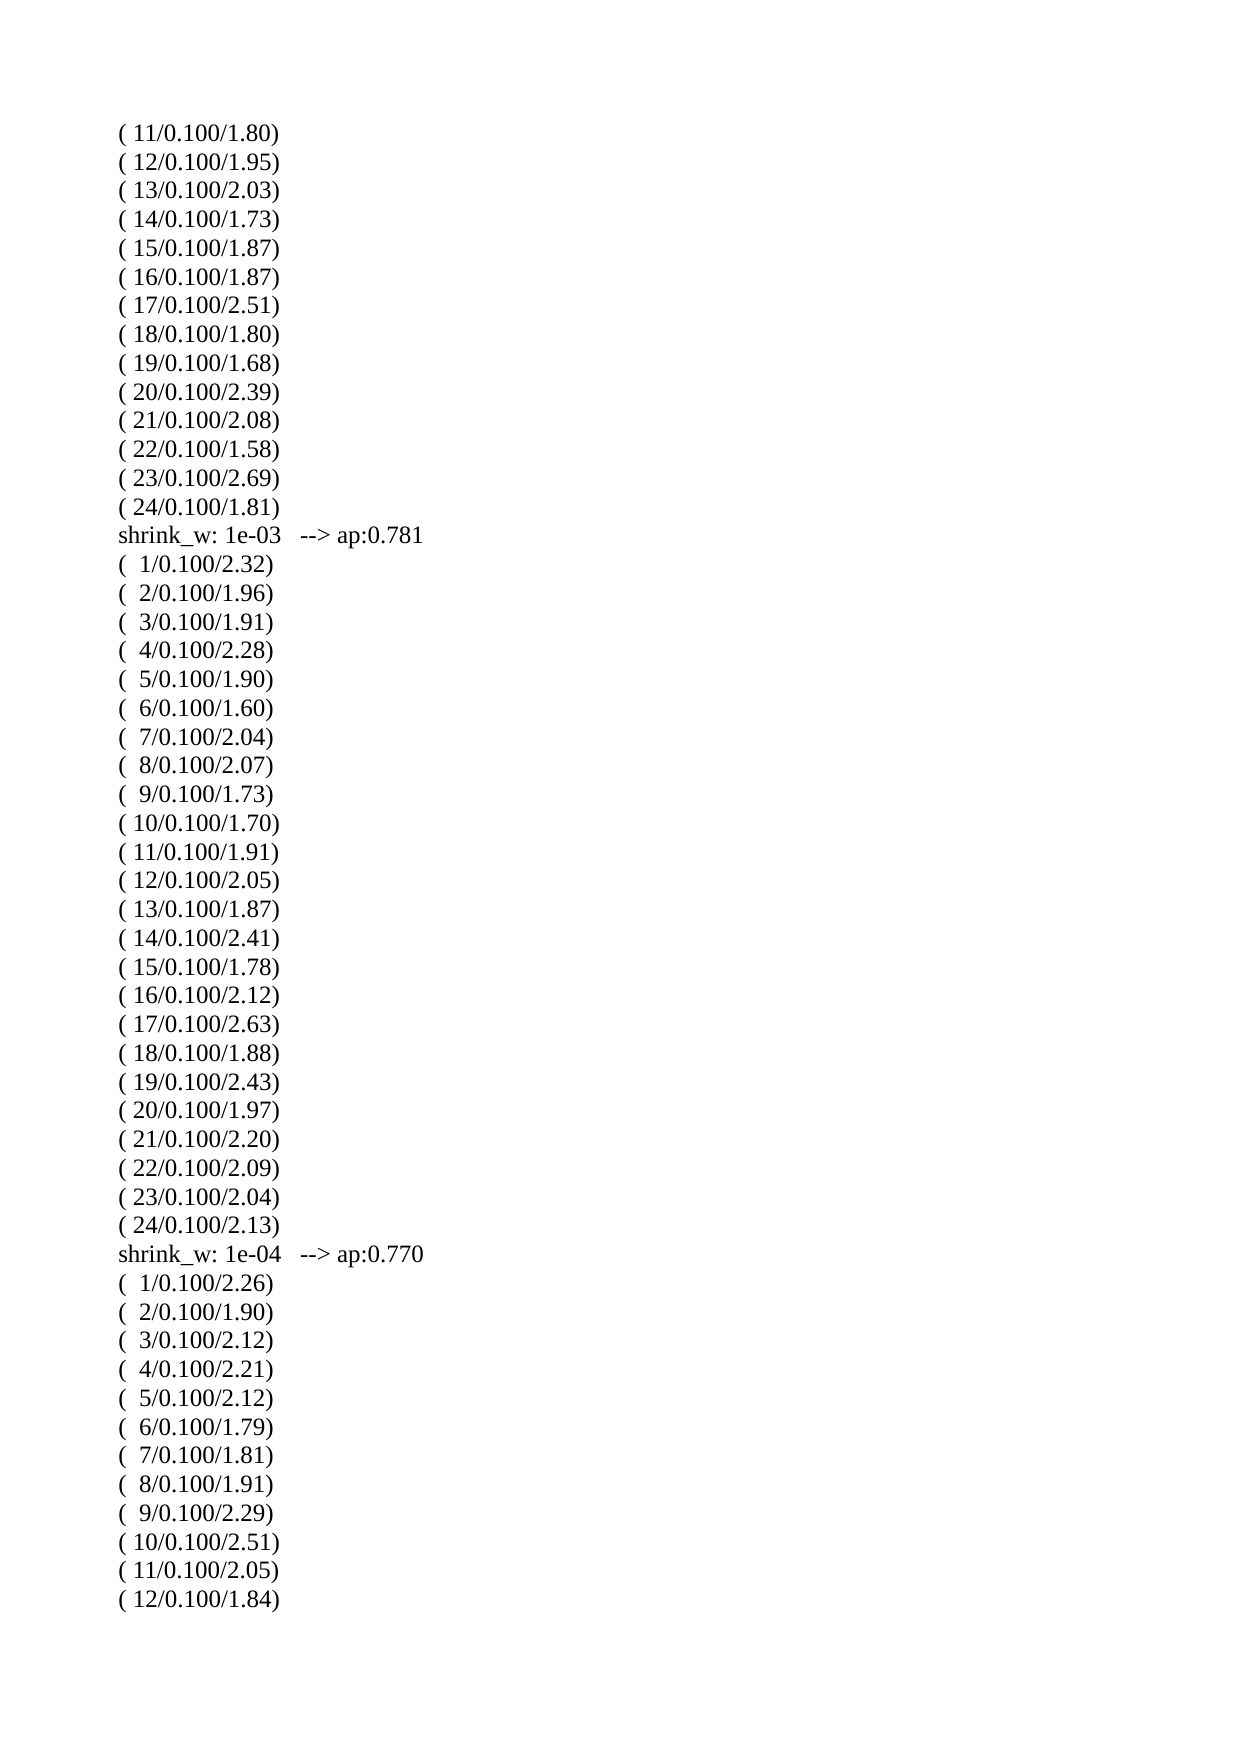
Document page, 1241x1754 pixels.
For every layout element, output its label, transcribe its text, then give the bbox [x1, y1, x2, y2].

text ( 7/0.100/1.81) [118, 1441, 1122, 1469]
text ( 14/0.100/1.73) [118, 204, 1122, 233]
text ( 13/0.100/2.03) [118, 176, 1122, 204]
text ( 22/0.100/2.09) [118, 1153, 1122, 1182]
text ( 9/0.100/1.73) [118, 779, 1122, 808]
text ( 6/0.100/1.79) [118, 1412, 1122, 1441]
text ( 12/0.100/2.05) [118, 866, 1122, 894]
text ( 8/0.100/1.91) [118, 1469, 1122, 1498]
text ( 9/0.100/2.29) [118, 1498, 1122, 1527]
text ( 19/0.100/1.68) [118, 348, 1122, 377]
text ( 2/0.100/1.96) [118, 578, 1122, 607]
text ( 1/0.100/2.32) [118, 549, 1122, 578]
text ( 21/0.100/2.08) [118, 406, 1122, 434]
text ( 15/0.100/1.87) [118, 233, 1122, 262]
text ( 14/0.100/2.41) [118, 923, 1122, 952]
text shrink_w: 1e-03 --> ap:0.781 [118, 521, 1122, 549]
text ( 24/0.100/1.81) [118, 492, 1122, 521]
text ( 20/0.100/2.39) [118, 377, 1122, 406]
text ( 11/0.100/2.05) [118, 1556, 1122, 1584]
text ( 23/0.100/2.04) [118, 1182, 1122, 1211]
text ( 7/0.100/2.04) [118, 722, 1122, 751]
text ( 11/0.100/1.91) [118, 837, 1122, 866]
text ( 3/0.100/2.12) [118, 1326, 1122, 1354]
text ( 2/0.100/1.90) [118, 1297, 1122, 1326]
text ( 6/0.100/1.60) [118, 693, 1122, 722]
text ( 4/0.100/2.28) [118, 636, 1122, 664]
text ( 21/0.100/2.20) [118, 1124, 1122, 1153]
text ( 17/0.100/2.51) [118, 291, 1122, 319]
text ( 5/0.100/1.90) [118, 664, 1122, 693]
text ( 4/0.100/2.21) [118, 1354, 1122, 1383]
text shrink_w: 1e-04 --> ap:0.770 [118, 1239, 1122, 1268]
text ( 13/0.100/1.87) [118, 894, 1122, 923]
text ( 16/0.100/2.12) [118, 981, 1122, 1009]
text ( 3/0.100/1.91) [118, 607, 1122, 636]
text ( 5/0.100/2.12) [118, 1383, 1122, 1412]
text ( 10/0.100/2.51) [118, 1527, 1122, 1556]
text ( 12/0.100/1.84) [118, 1584, 1122, 1613]
text ( 22/0.100/1.58) [118, 434, 1122, 463]
text ( 18/0.100/1.88) [118, 1038, 1122, 1067]
text ( 8/0.100/2.07) [118, 751, 1122, 779]
text ( 20/0.100/1.97) [118, 1096, 1122, 1124]
text ( 15/0.100/1.78) [118, 952, 1122, 981]
text ( 12/0.100/1.95) [118, 147, 1122, 176]
text ( 24/0.100/2.13) [118, 1211, 1122, 1239]
text ( 10/0.100/1.70) [118, 808, 1122, 837]
text ( 18/0.100/1.80) [118, 319, 1122, 348]
text ( 19/0.100/2.43) [118, 1067, 1122, 1096]
text ( 16/0.100/1.87) [118, 262, 1122, 291]
text ( 1/0.100/2.26) [118, 1268, 1122, 1297]
text ( 17/0.100/2.63) [118, 1009, 1122, 1038]
text ( 23/0.100/2.69) [118, 463, 1122, 492]
text ( 11/0.100/1.80) [118, 118, 1122, 147]
